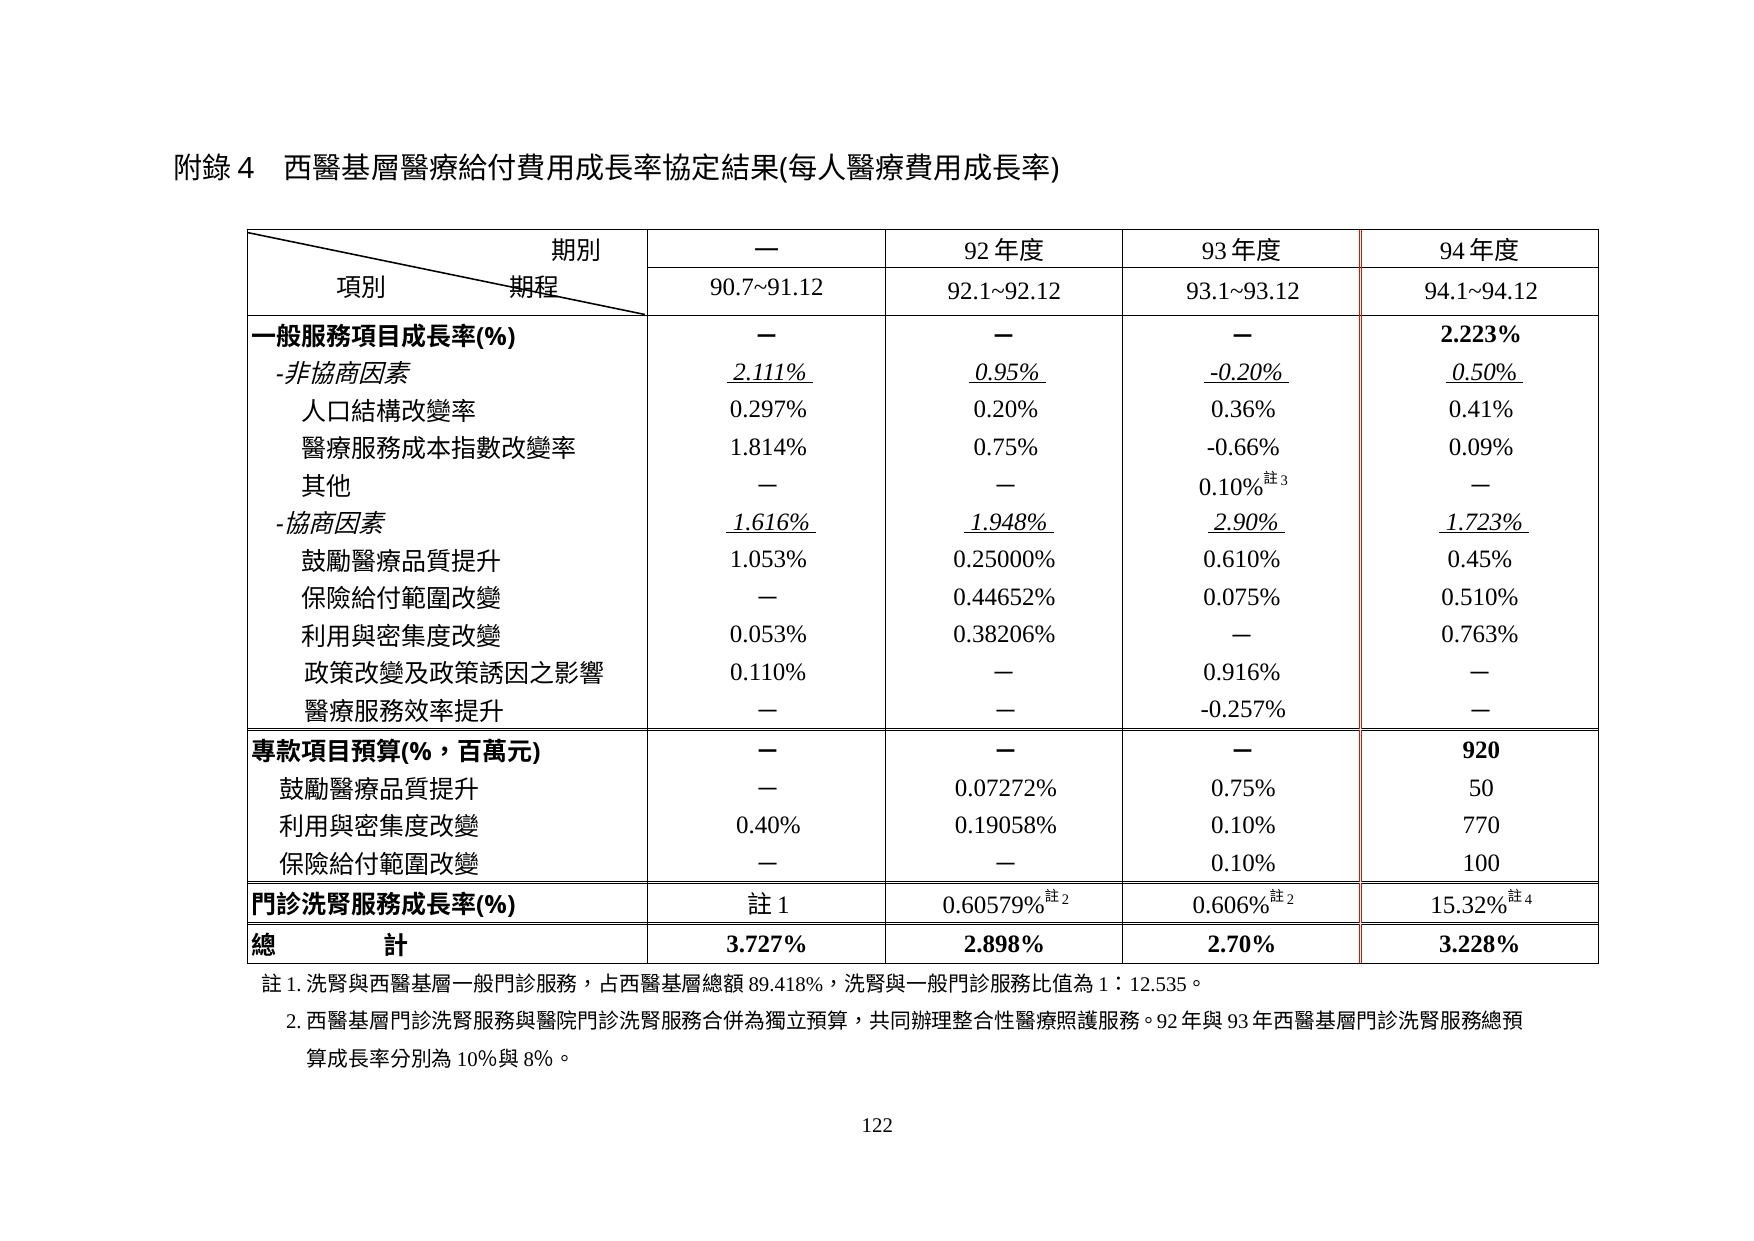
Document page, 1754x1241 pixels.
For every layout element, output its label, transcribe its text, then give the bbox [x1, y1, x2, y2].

table_cell 0.95% [886, 353, 1122, 391]
table_cell -0.20% [1123, 353, 1359, 391]
table_cell 0.916% [1123, 653, 1359, 691]
table_cell 鼓勵醫療品質提升 [248, 769, 647, 806]
table_cell 0.38206% [886, 616, 1122, 653]
text 註1. 洗腎與西醫基層一般門診服務，占西醫基層總額89.418%，洗腎與一般門診服務比值為1：12.535。 [261, 964, 1586, 1001]
table_cell － [1362, 466, 1598, 503]
table_cell 50 [1362, 769, 1598, 806]
table_cell 其他 [248, 466, 647, 503]
table_header 一 [648, 230, 885, 267]
table_cell 門診洗腎服務成長率(%) [248, 884, 647, 922]
table_cell 93.1~93.12 [1123, 268, 1359, 314]
table_cell 0.510% [1362, 578, 1598, 616]
table_cell 2.111% [648, 353, 885, 391]
table_cell 90.7~91.12 [648, 268, 885, 314]
table_header 93年度 [1123, 230, 1359, 267]
table_cell 2.70% [1123, 925, 1359, 962]
table_cell 1.616% [648, 503, 885, 541]
table_cell -非協商因素 [248, 353, 647, 391]
table_cell － [886, 316, 1122, 353]
table_cell － [886, 466, 1122, 503]
table_cell -0.257% [1123, 691, 1359, 728]
table_cell 0.25000% [886, 541, 1122, 578]
table_cell 92.1~92.12 [886, 268, 1122, 314]
table_cell 醫療服務成本指數改變率 [248, 428, 647, 466]
table_cell － [648, 731, 885, 769]
table_cell 0.053% [648, 616, 885, 653]
table_cell 0.10% [1123, 806, 1359, 844]
table_cell 保險給付範圍改變 [248, 578, 647, 616]
table_cell -0.66% [1123, 428, 1359, 466]
table_cell 總 計 [248, 925, 647, 962]
table_cell 0.40% [648, 806, 885, 844]
table_header 94年度 [1362, 230, 1598, 267]
table_cell 0.297% [648, 391, 885, 428]
table_cell － [648, 466, 885, 503]
table_cell － [1123, 731, 1359, 769]
table_cell 0.20% [886, 391, 1122, 428]
table_cell 0.606%註2 [1123, 884, 1359, 922]
table_cell 0.75% [886, 428, 1122, 466]
table_cell － [648, 844, 885, 881]
table_cell 1.948% [886, 503, 1122, 541]
table_cell － [1362, 653, 1598, 691]
table_cell 0.10%註3 [1123, 466, 1359, 503]
table_cell 醫療服務效率提升 [248, 691, 647, 728]
table_cell 0.763% [1362, 616, 1598, 653]
table_cell 94.1~94.12 [1362, 268, 1598, 314]
table_cell － [886, 691, 1122, 728]
table_cell － [648, 578, 885, 616]
table_cell 2.223% [1362, 316, 1598, 353]
table_cell 100 [1362, 844, 1598, 881]
table_cell -協商因素 [248, 503, 647, 541]
table_cell 920 [1362, 731, 1598, 769]
table_cell － [648, 691, 885, 728]
table_cell 利用與密集度改變 [248, 806, 647, 844]
table_cell － [648, 316, 885, 353]
text 2. 西醫基層門診洗腎服務與醫院門診洗腎服務合併為獨立預算，共同辦理整合性醫療照護服務。92年與93年西醫基層門診洗腎服務總預算成長率分別為10％與8％。 [286, 1001, 1523, 1076]
table_cell 2.898% [886, 925, 1122, 962]
table_cell 1.053% [648, 541, 885, 578]
table_cell 2.90% [1123, 503, 1359, 541]
table_cell 0.41% [1362, 391, 1598, 428]
table_cell － [1362, 691, 1598, 728]
table_cell 政策改變及政策誘因之影響 [248, 653, 647, 691]
table_cell 0.75% [1123, 769, 1359, 806]
table_cell 0.110% [648, 653, 885, 691]
table_cell 1.814% [648, 428, 885, 466]
table_cell 0.10% [1123, 844, 1359, 881]
table_cell 1.723% [1362, 503, 1598, 541]
table_cell 0.36% [1123, 391, 1359, 428]
table_cell 專款項目預算(%，百萬元) [248, 731, 647, 769]
table_cell 0.50% [1362, 353, 1598, 391]
text 附錄4 西醫基層醫療給付費用成長率協定結果(每人醫療費用成長率) [173, 128, 1618, 203]
table_cell 0.09% [1362, 428, 1598, 466]
table_cell 0.075% [1123, 578, 1359, 616]
table_cell － [1123, 316, 1359, 353]
table_header 92年度 [886, 230, 1122, 267]
table_cell 一般服務項目成長率(%) [248, 316, 647, 353]
table_cell 0.45% [1362, 541, 1598, 578]
table_cell － [886, 731, 1122, 769]
table_cell － [648, 769, 885, 806]
table_cell － [1123, 616, 1359, 653]
table_cell 註1 [648, 884, 885, 922]
table_cell 0.19058% [886, 806, 1122, 844]
table_cell 0.60579%註2 [886, 884, 1122, 922]
table_cell 利用與密集度改變 [248, 616, 647, 653]
table_cell 3.228% [1362, 925, 1598, 962]
table_cell 15.32%註4 [1362, 884, 1598, 922]
table_cell 3.727% [648, 925, 885, 962]
table_cell 770 [1362, 806, 1598, 844]
table_cell 0.610% [1123, 541, 1359, 578]
table_cell 人口結構改變率 [248, 391, 647, 428]
table_header 期別 項別 期程 [248, 230, 647, 314]
table_cell － [886, 844, 1122, 881]
table_cell 保險給付範圍改變 [248, 844, 647, 881]
table_cell － [886, 653, 1122, 691]
table_cell 0.44652% [886, 578, 1122, 616]
table_cell 鼓勵醫療品質提升 [248, 541, 647, 578]
table_cell 0.07272% [886, 769, 1122, 806]
